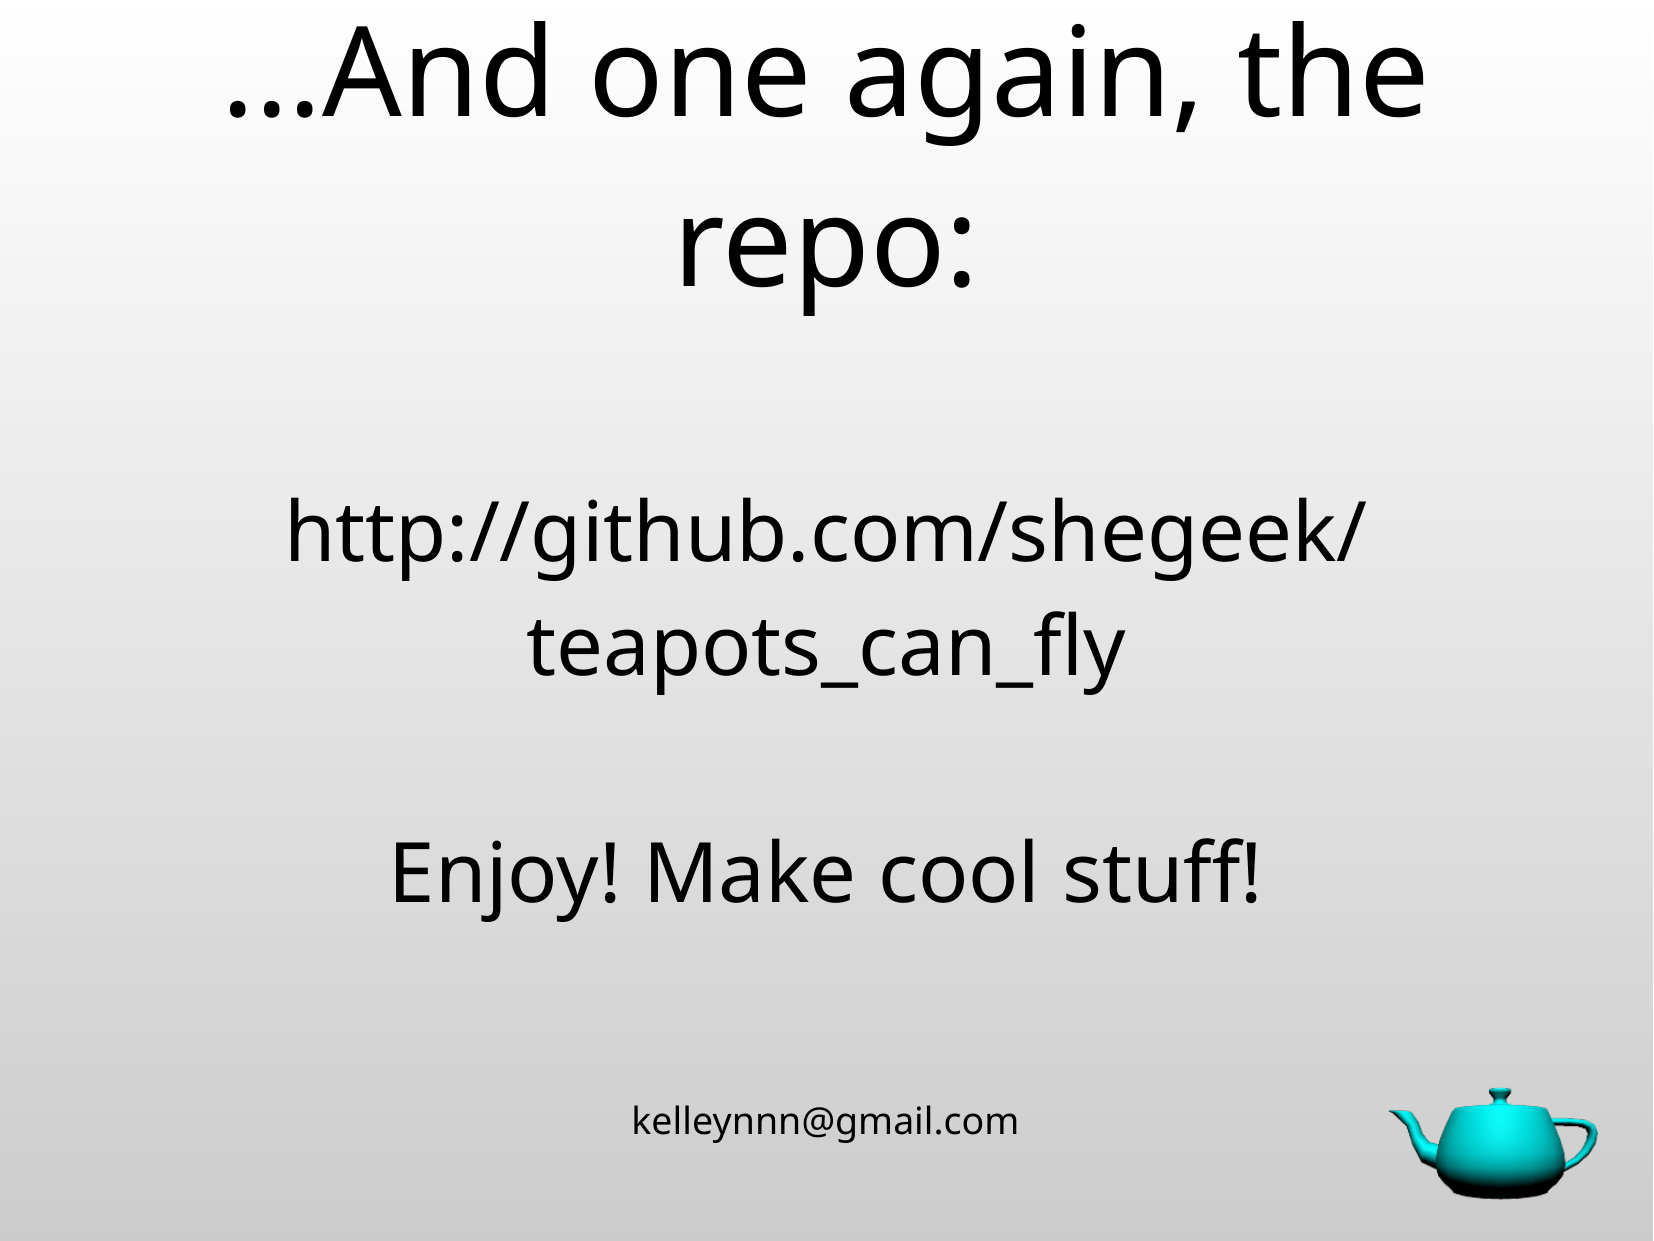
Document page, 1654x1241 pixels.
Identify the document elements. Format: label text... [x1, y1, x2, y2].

title ...And one again, the repo: [82, 49, 1571, 257]
picture [1387, 1085, 1600, 1201]
text_box kelleynnn@gmail.com [616, 1087, 1013, 1163]
subtitle http://github.com/shegeek/ teapots_can_fly Enjoy! Make cool stuff! [82, 290, 1571, 1109]
